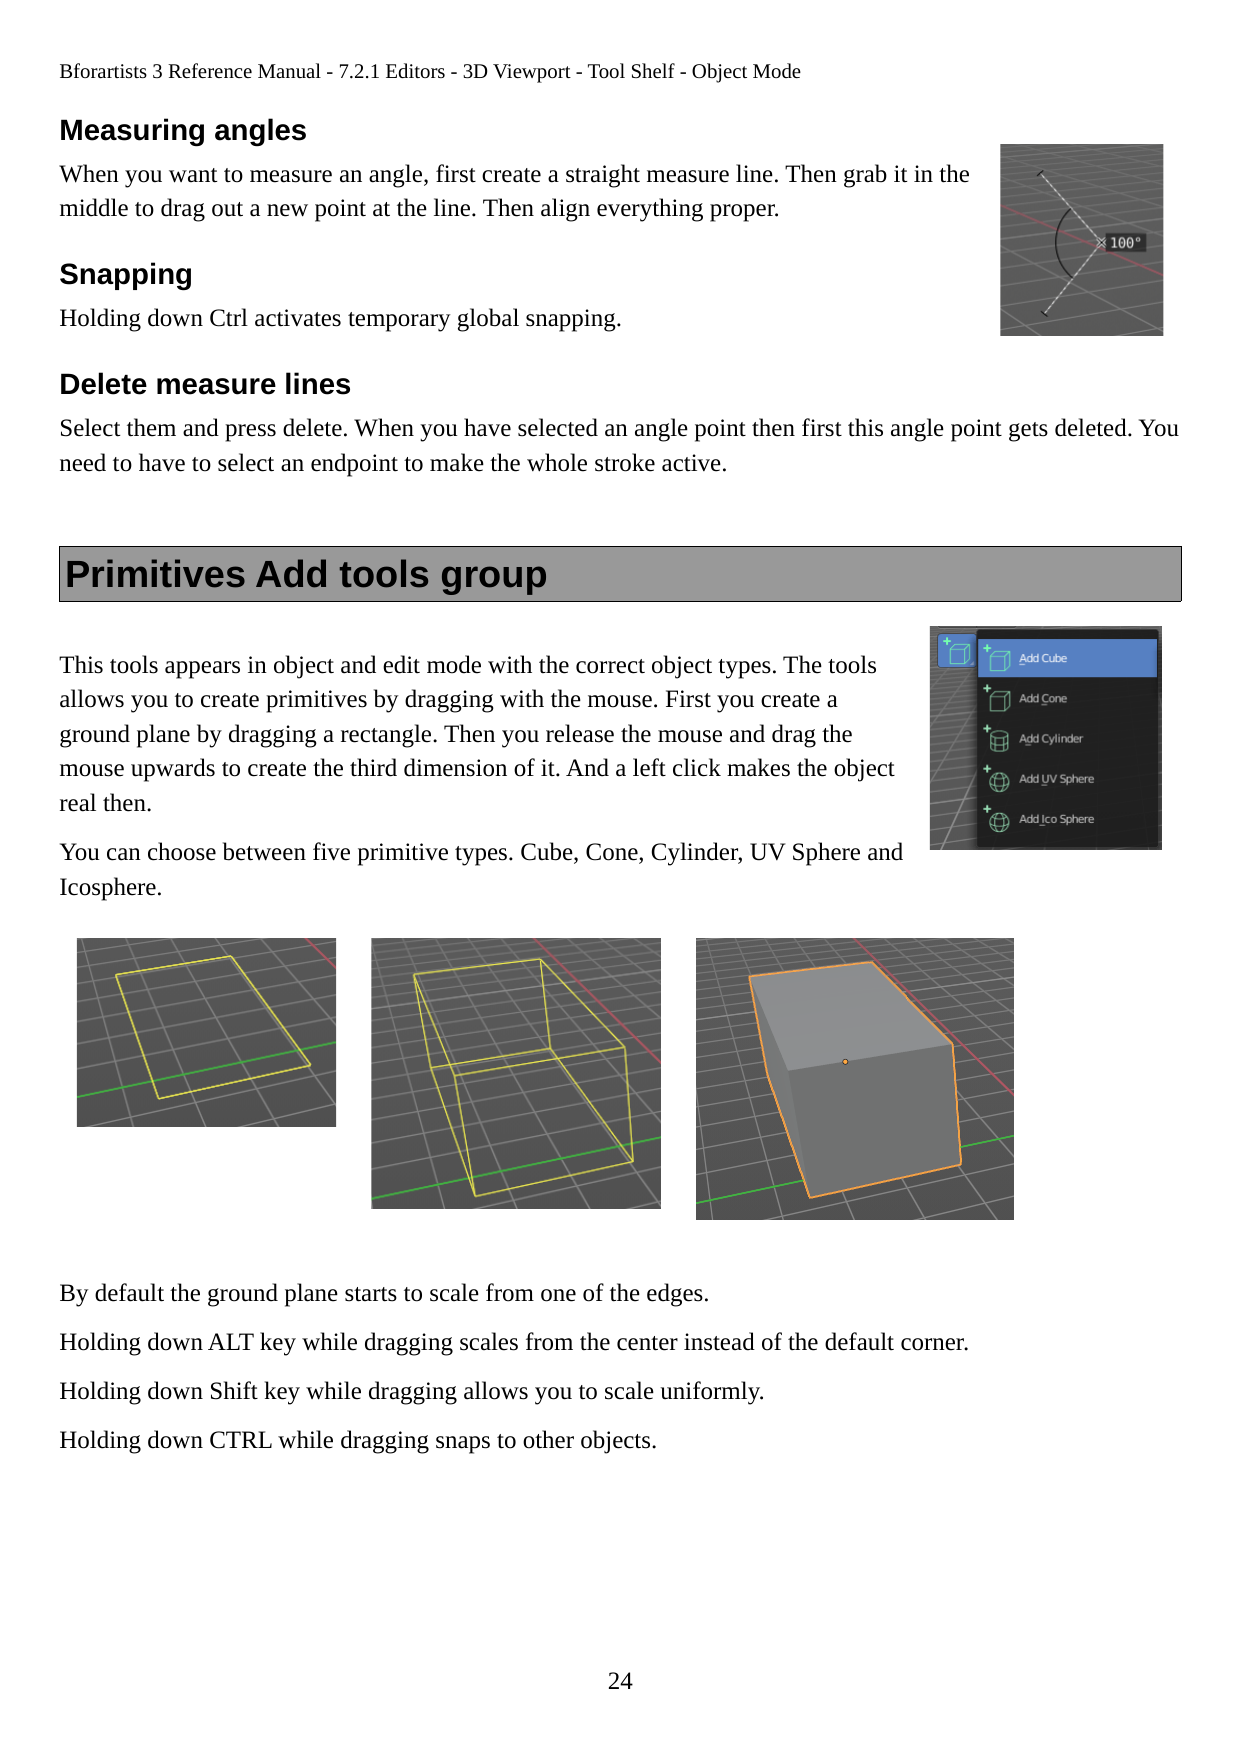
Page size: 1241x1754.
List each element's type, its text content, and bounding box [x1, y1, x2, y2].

subtitle Delete measure lines [59, 367, 1181, 401]
picture [1000, 144, 1164, 336]
picture [76, 938, 337, 1127]
text Holding down Shift key while dragging allows you to scale uniformly. [59, 1376, 1181, 1405]
text Holding down ALT key while dragging scales from the center instead of the default corner. [59, 1327, 1181, 1356]
subtitle Snapping [59, 257, 1000, 291]
subtitle Measuring angles [59, 113, 1181, 146]
text When you want to measure an angle, first create a straight measure line. Then grab it in the middle to drag out a new point at the line. Then align everything proper. [59, 159, 1000, 222]
picture [371, 938, 661, 1209]
text Select them and press delete. When you have selected an angle point then first this angle point gets deleted. You need to have to select an endpoint to make the whole stroke active. [59, 413, 1181, 476]
subtitle [1164, 257, 1181, 291]
table_header Primitives Add tools group [60, 547, 1181, 601]
picture [696, 938, 1014, 1220]
text This tools appears in object and edit mode with the correct object types. The tools allows you to create primitives by dragging with the mouse. First you create a ground plane by dragging a rectangle. Then you release the mouse and drag the mouse upwards to create the third dimension of it. And a left click makes the object real then. [59, 650, 929, 817]
text Holding down Ctrl activates temporary global snapping. [59, 303, 1000, 332]
text By default the ground plane starts to scale from one of the edges. [59, 1278, 1181, 1307]
picture [929, 626, 1162, 850]
text Holding down CTRL while dragging snaps to other objects. [59, 1425, 1181, 1454]
text You can choose between five primitive types. Cube, Cone, Cylinder, UV Sphere and Icosphere. [59, 837, 1181, 900]
